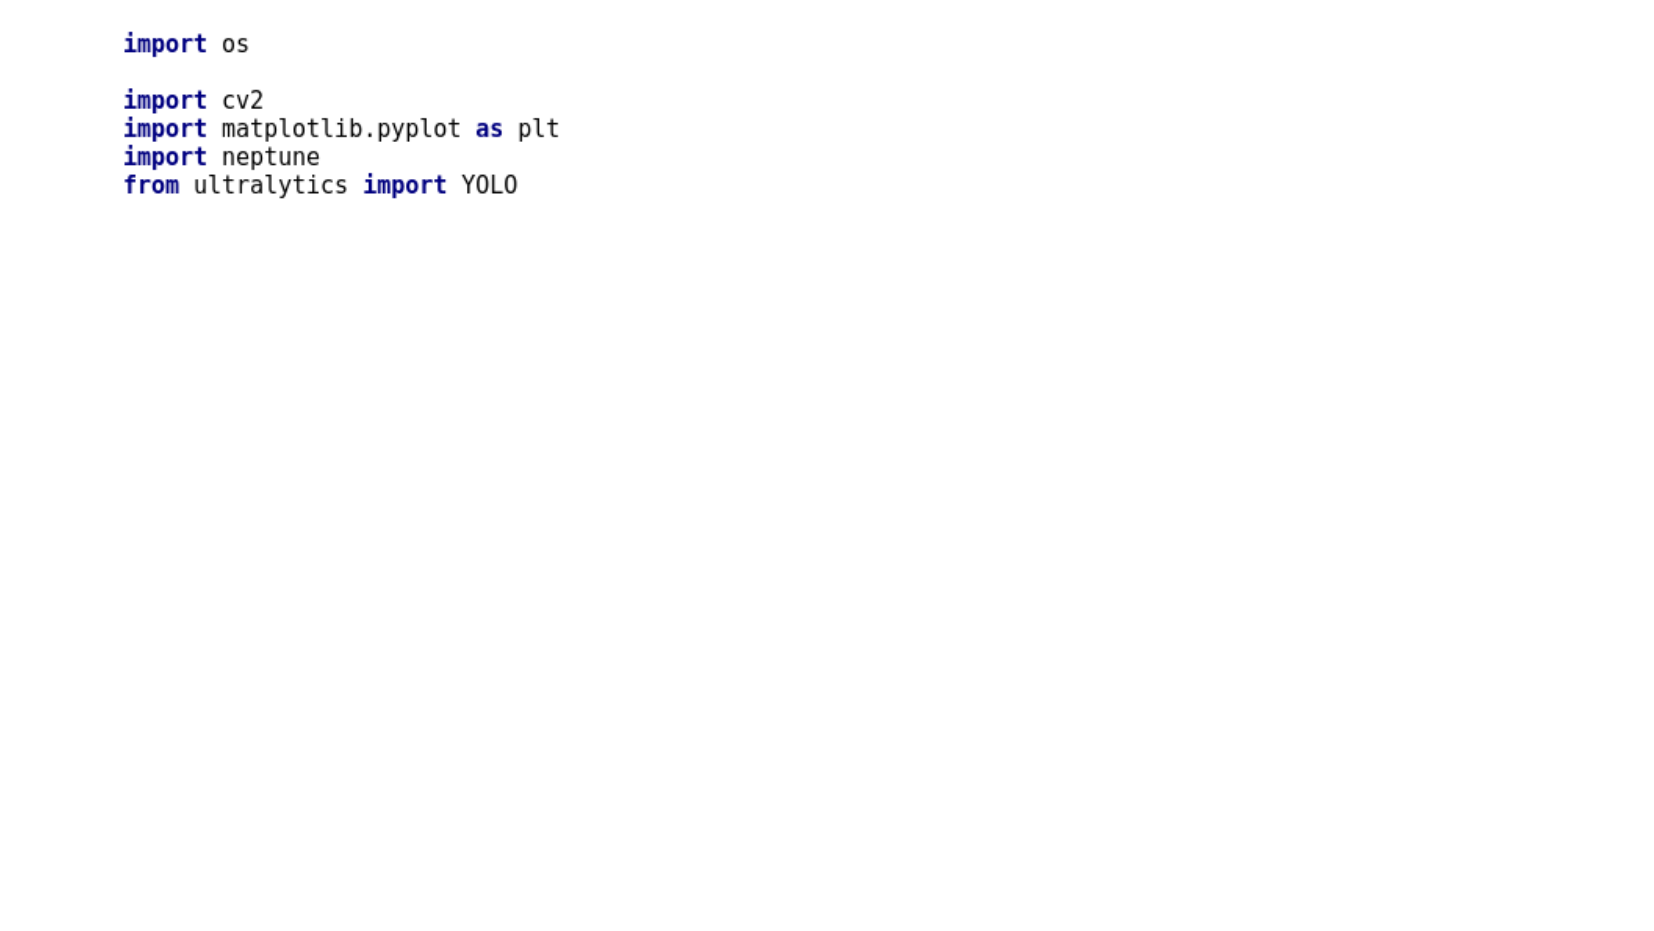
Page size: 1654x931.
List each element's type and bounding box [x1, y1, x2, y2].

picture [117, 29, 768, 211]
